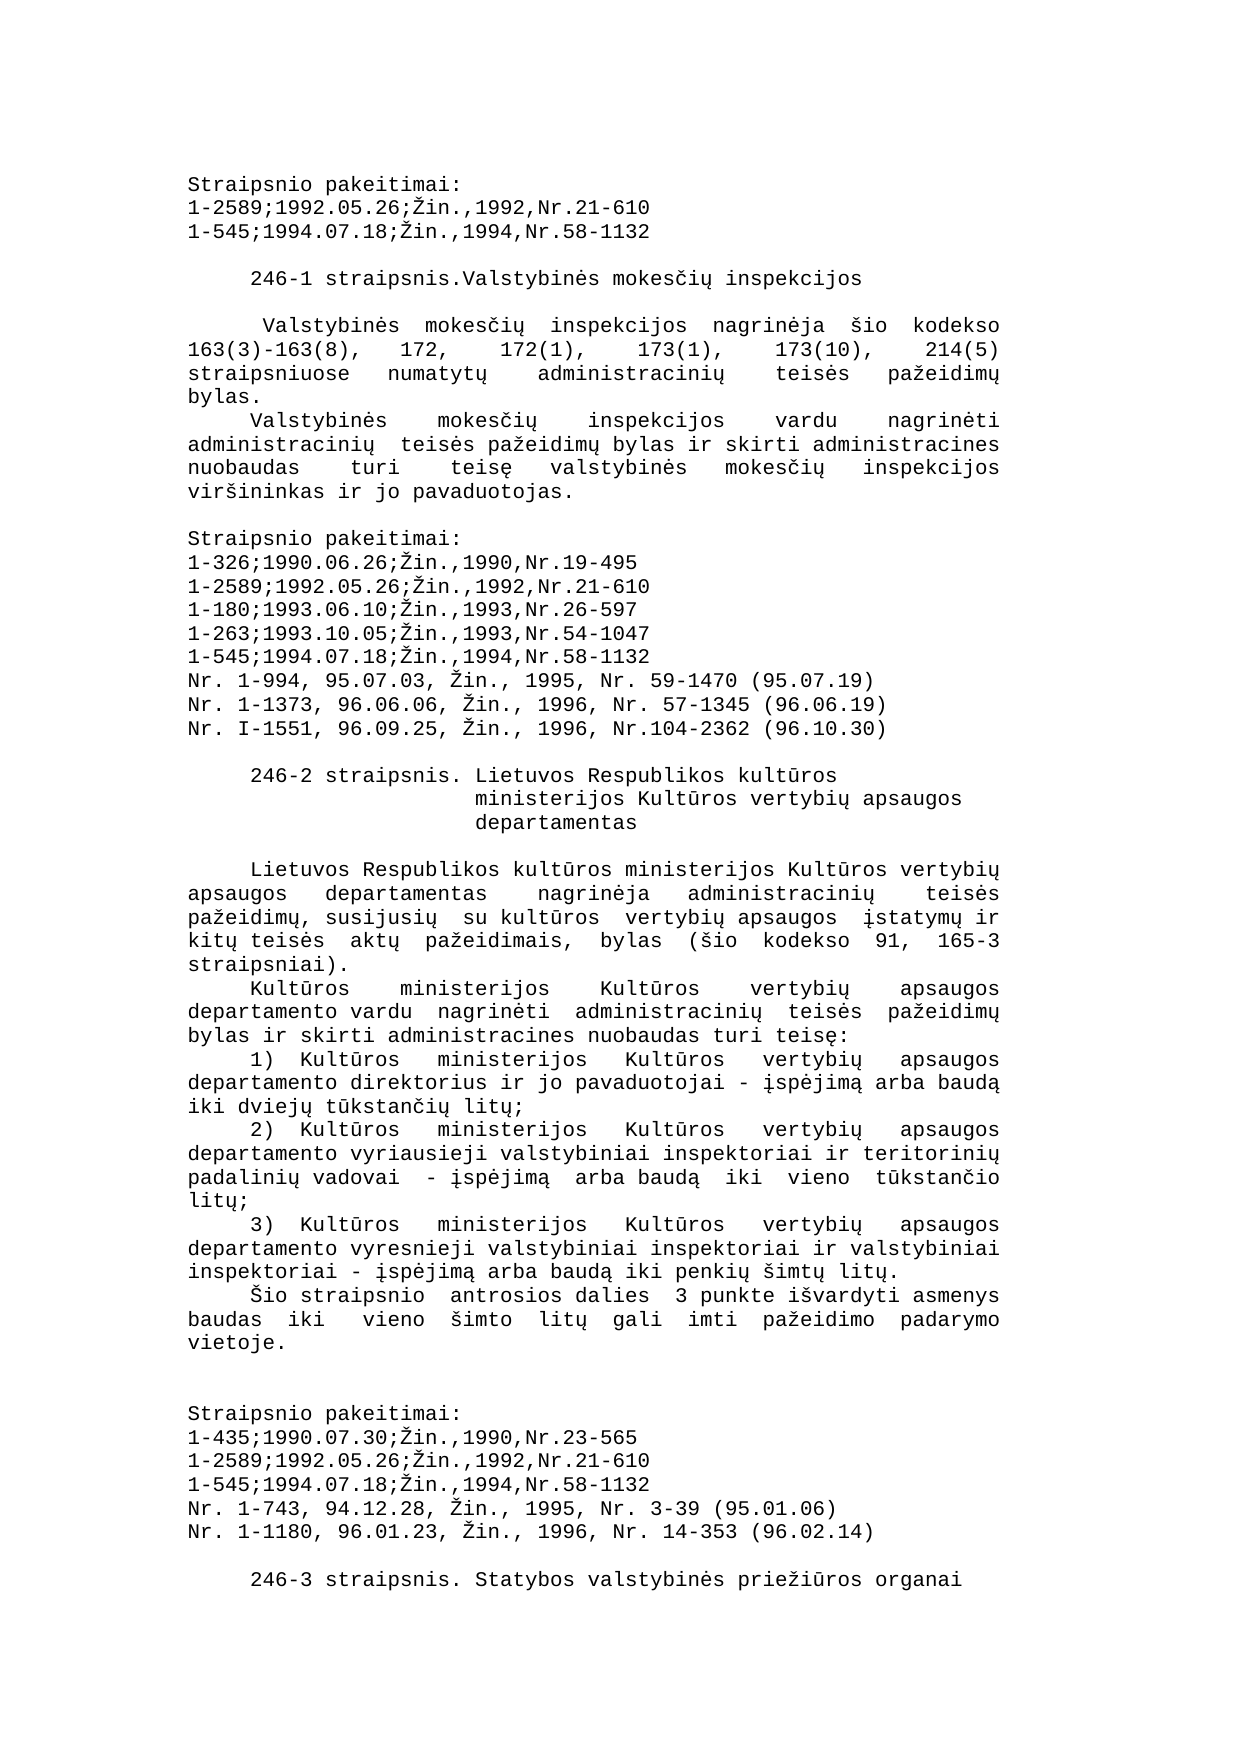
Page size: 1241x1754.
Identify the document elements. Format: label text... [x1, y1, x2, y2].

text 1) Kultūros ministerijos Kultūros vertybių apsaugos [187, 1048, 1053, 1072]
text administracinių teisės pažeidimų bylas ir skirti administracines [187, 434, 1053, 457]
text 2) Kultūros ministerijos Kultūros vertybių apsaugos [187, 1119, 1053, 1143]
text 1-545;1994.07.18;Žin.,1994,Nr.58-1132 [187, 647, 1053, 670]
text bylas. [187, 386, 1053, 410]
text Straipsnio pakeitimai: [187, 1403, 1053, 1427]
text 3) Kultūros ministerijos Kultūros vertybių apsaugos [187, 1214, 1053, 1238]
text departamento vyriausieji valstybiniai inspektoriai ir teritorinių [187, 1143, 1053, 1167]
text 1-2589;1992.05.26;Žin.,1992,Nr.21-610 [187, 576, 1053, 599]
text Nr. I-1551, 96.09.25, Žin., 1996, Nr.104-2362 (96.10.30) [187, 717, 1053, 741]
text Nr. 1-1373, 96.06.06, Žin., 1996, Nr. 57-1345 (96.06.19) [187, 694, 1053, 717]
text padalinių vadovai - įspėjimą arba baudą iki vieno tūkstančio [187, 1167, 1053, 1190]
text 1-435;1990.07.30;Žin.,1990,Nr.23-565 [187, 1427, 1053, 1451]
text straipsniuose numatytų administracinių teisės pažeidimų [187, 363, 1053, 386]
text Šio straipsnio antrosios dalies 3 punkte išvardyti asmenys [187, 1285, 1053, 1309]
text 1-545;1994.07.18;Žin.,1994,Nr.58-1132 [187, 221, 1053, 244]
text departamento direktorius ir jo pavaduotojai - įspėjimą arba baudą [187, 1072, 1053, 1096]
text nuobaudas turi teisę valstybinės mokesčių inspekcijos [187, 457, 1053, 481]
text bylas ir skirti administracines nuobaudas turi teisę: [187, 1025, 1053, 1048]
text iki dviejų tūkstančių litų; [187, 1096, 1053, 1119]
text kitų teisės aktų pažeidimais, bylas (šio kodekso 91, 165-3 [187, 930, 1053, 954]
text Nr. 1-1180, 96.01.23, Žin., 1996, Nr. 14-353 (96.02.14) [187, 1521, 1053, 1545]
text 1-2589;1992.05.26;Žin.,1992,Nr.21-610 [187, 1451, 1053, 1474]
text Nr. 1-994, 95.07.03, Žin., 1995, Nr. 59-1470 (95.07.19) [187, 670, 1053, 694]
text litų; [187, 1190, 1053, 1214]
text departamento vardu nagrinėti administracinių teisės pažeidimų [187, 1001, 1053, 1025]
text inspektoriai - įspėjimą arba baudą iki penkių šimtų litų. [187, 1261, 1053, 1285]
text Straipsnio pakeitimai: [187, 174, 1053, 197]
text Straipsnio pakeitimai: [187, 528, 1053, 552]
text straipsniai). [187, 954, 1053, 978]
text pažeidimų, susijusių su kultūros vertybių apsaugos įstatymų ir [187, 907, 1053, 930]
text departamento vyresnieji valstybiniai inspektoriai ir valstybiniai [187, 1238, 1053, 1261]
text Nr. 1-743, 94.12.28, Žin., 1995, Nr. 3-39 (95.01.06) [187, 1498, 1053, 1521]
text 246-1 straipsnis.Valstybinės mokesčių inspekcijos [187, 268, 1053, 292]
text vietoje. [187, 1332, 1053, 1356]
text Valstybinės mokesčių inspekcijos vardu nagrinėti [187, 410, 1053, 434]
text Kultūros ministerijos Kultūros vertybių apsaugos [187, 978, 1053, 1001]
text Lietuvos Respublikos kultūros ministerijos Kultūros vertybių [187, 859, 1053, 883]
text 1-2589;1992.05.26;Žin.,1992,Nr.21-610 [187, 197, 1053, 221]
text Valstybinės mokesčių inspekcijos nagrinėja šio kodekso [187, 316, 1053, 339]
text baudas iki vieno šimto litų gali imti pažeidimo padarymo [187, 1309, 1053, 1332]
text apsaugos departamentas nagrinėja administracinių teisės [187, 883, 1053, 907]
text ministerijos Kultūros vertybių apsaugos [187, 788, 1053, 812]
text departamentas [187, 812, 1053, 836]
text 1-326;1990.06.26;Žin.,1990,Nr.19-495 [187, 552, 1053, 576]
text 1-545;1994.07.18;Žin.,1994,Nr.58-1132 [187, 1474, 1053, 1498]
text viršininkas ir jo pavaduotojas. [187, 481, 1053, 505]
text 163(3)-163(8), 172, 172(1), 173(1), 173(10), 214(5) [187, 339, 1053, 363]
text 246-2 straipsnis. Lietuvos Respublikos kultūros [187, 765, 1053, 788]
text 1-263;1993.10.05;Žin.,1993,Nr.54-1047 [187, 623, 1053, 647]
text 246-3 straipsnis. Statybos valstybinės priežiūros organai [187, 1569, 1053, 1592]
text 1-180;1993.06.10;Žin.,1993,Nr.26-597 [187, 599, 1053, 623]
